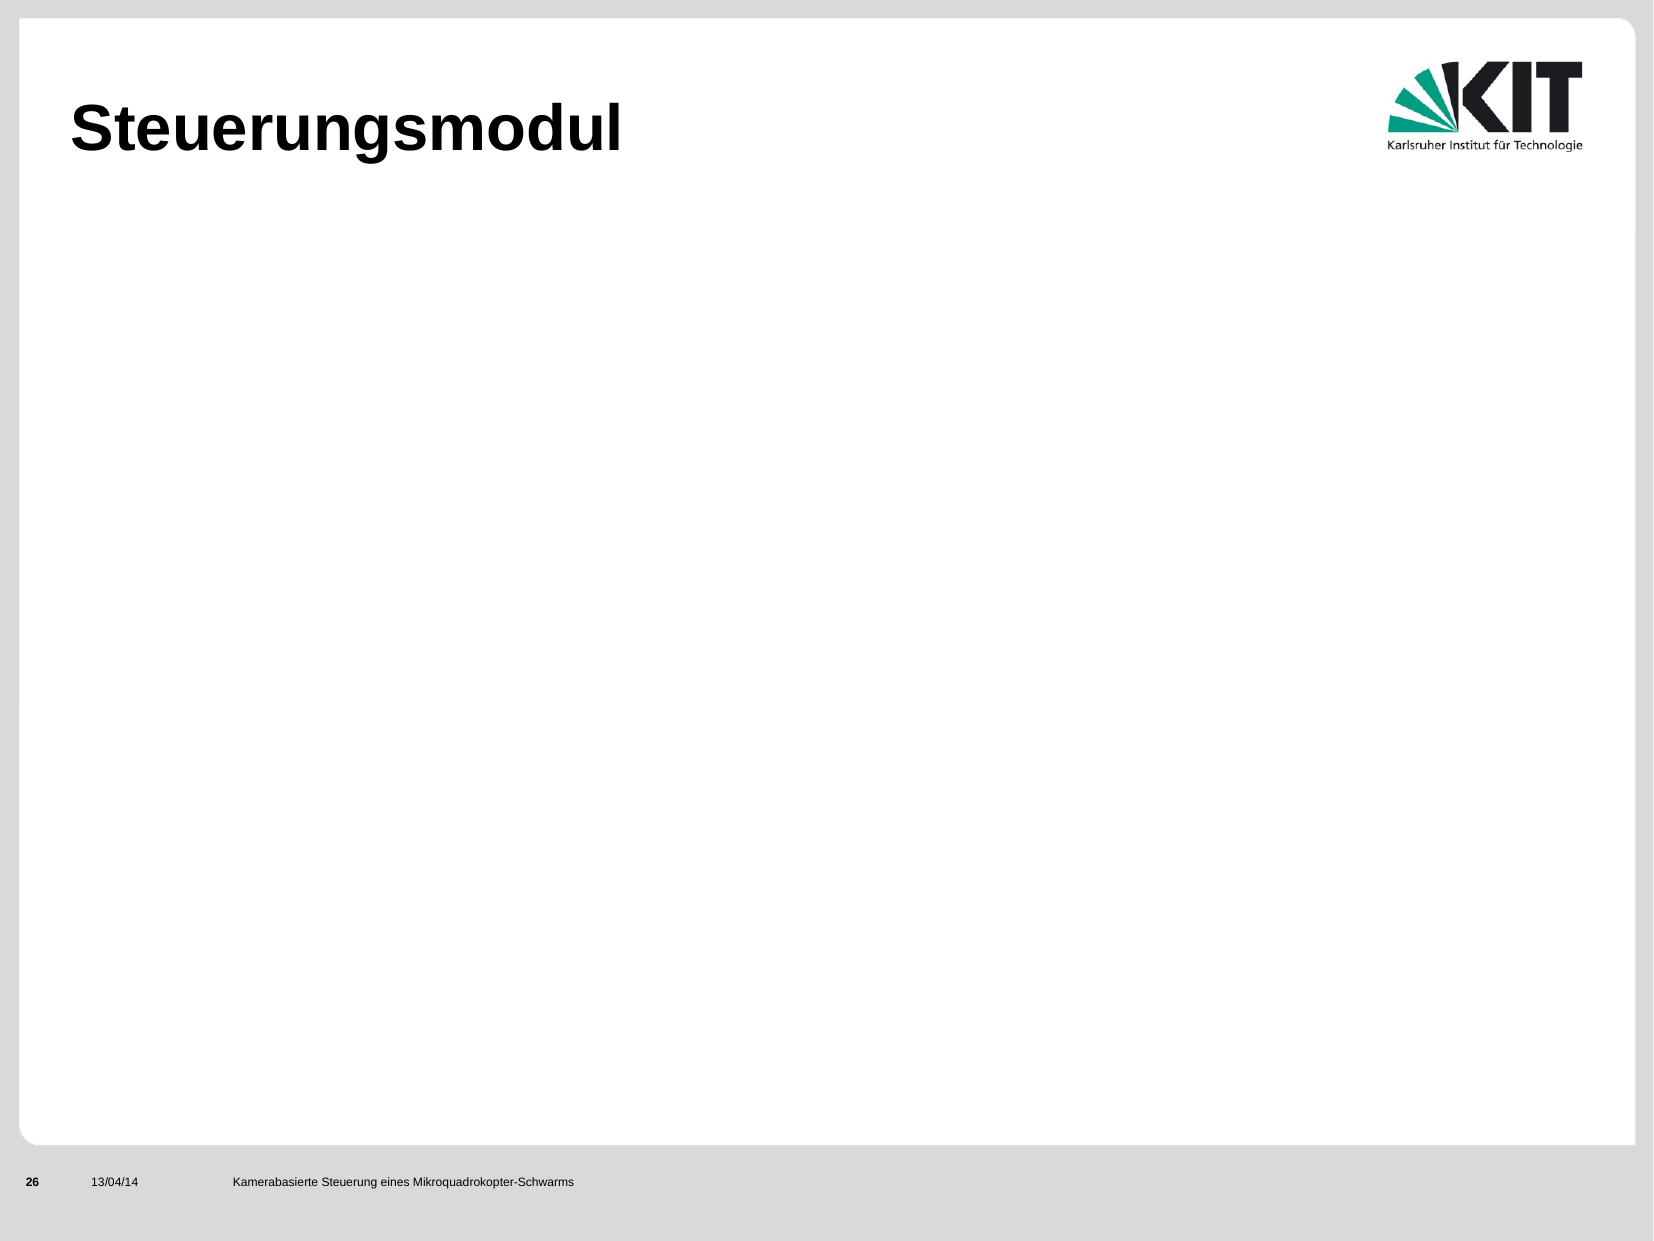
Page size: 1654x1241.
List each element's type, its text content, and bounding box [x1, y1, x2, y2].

picture [0, 0, 1654, 1241]
title Steuerungsmodul [70, 48, 1321, 174]
